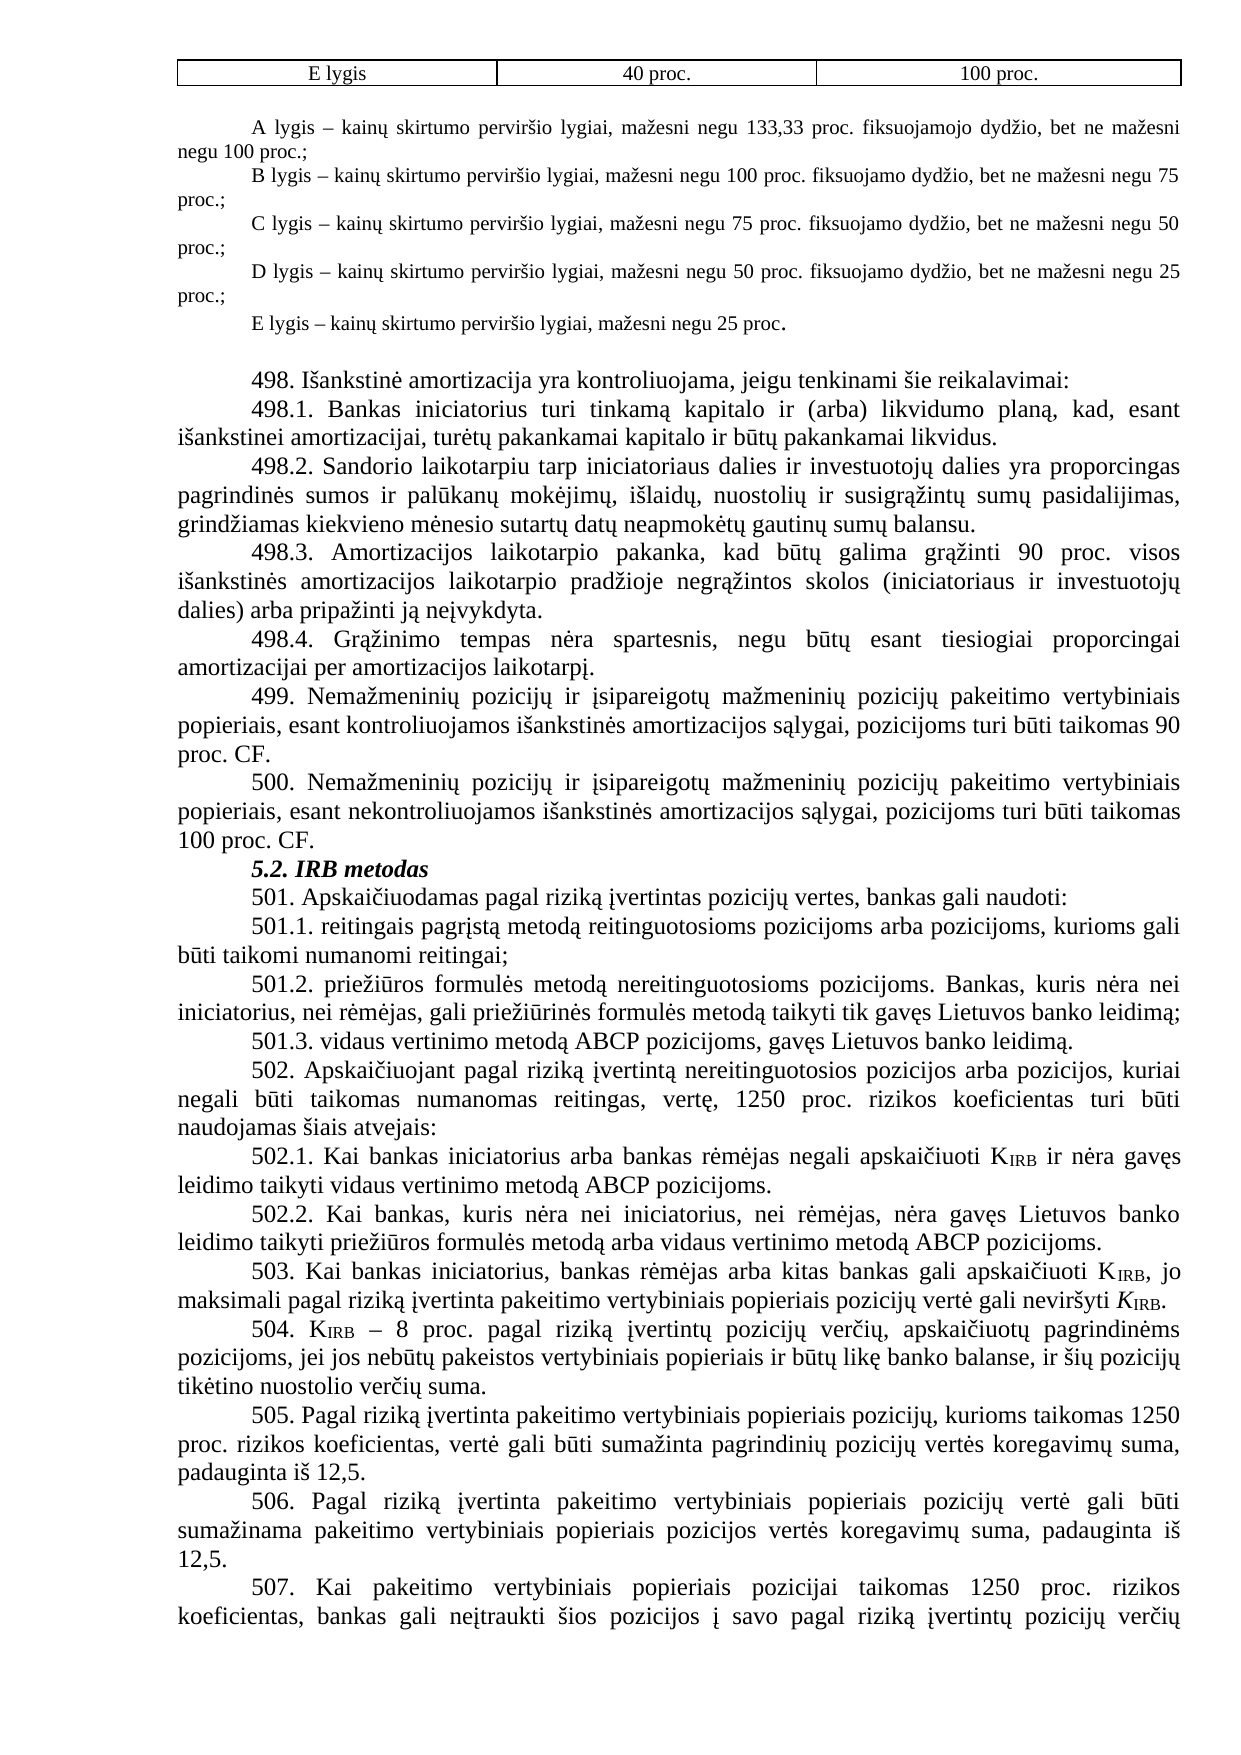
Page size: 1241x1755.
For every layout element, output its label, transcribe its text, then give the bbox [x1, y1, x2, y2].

text 503. Kai bankas iniciatorius, bankas rėmėjas arba kitas bankas gali apskaičiuoti KIRB, jo maksimali pagal riziką įvertinta pakeitimo vertybiniais popieriais pozicijų vertė gali neviršyti KIRB. [177, 1256, 1181, 1314]
text 502.1. Kai bankas iniciatorius arba bankas rėmėjas negali apskaičiuoti KIRB ir nėra gavęs leidimo taikyti vidaus vertinimo metodą ABCP pozicijoms. [177, 1141, 1181, 1199]
text 5.2. IRB metodas [177, 854, 1181, 882]
text D lygis – kainų skirtumo perviršio lygiai, mažesni negu 50 proc. fiksuojamo dydžio, bet ne mažesni negu 25 proc.; [177, 259, 1181, 307]
text B lygis – kainų skirtumo perviršio lygiai, mažesni negu 100 proc. fiksuojamo dydžio, bet ne mažesni negu 75 proc.; [177, 163, 1181, 211]
text 498.3. Amortizacijos laikotarpio pakanka, kad būtų galima grąžinti 90 proc. visos išankstinės amortizacijos laikotarpio pradžioje negrąžintos skolos (iniciatoriaus ir investuotojų dalies) arba pripažinti ją neįvykdyta. [177, 537, 1181, 624]
text C lygis – kainų skirtumo perviršio lygiai, mažesni negu 75 proc. fiksuojamo dydžio, bet ne mažesni negu 50 proc.; [177, 211, 1181, 259]
text 500. Nemažmeninių pozicijų ir įsipareigotų mažmeninių pozicijų pakeitimo vertybiniais popieriais, esant nekontroliuojamos išankstinės amortizacijos sąlygai, pozicijoms turi būti taikomas 100 proc. CF. [177, 767, 1181, 854]
text A lygis – kainų skirtumo perviršio lygiai, mažesni negu 133,33 proc. fiksuojamojo dydžio, bet ne mažesni negu 100 proc.; [177, 115, 1181, 163]
text 502. Apskaičiuojant pagal riziką įvertintą nereitinguotosios pozicijos arba pozicijos, kuriai negali būti taikomas numanomas reitingas, vertę, 1250 proc. rizikos koeficientas turi būti naudojamas šiais atvejais: [177, 1055, 1181, 1141]
text 506. Pagal riziką įvertinta pakeitimo vertybiniais popieriais pozicijų vertė gali būti sumažinama pakeitimo vertybiniais popieriais pozicijos vertės koregavimų suma, padauginta iš 12,5. [177, 1486, 1181, 1572]
text 501.1. reitingais pagrįstą metodą reitinguotosioms pozicijoms arba pozicijoms, kurioms gali būti taikomi numanomi reitingai; [177, 911, 1181, 969]
text 498.4. Grąžinimo tempas nėra spartesnis, negu būtų esant tiesiogiai proporcingai amortizacijai per amortizacijos laikotarpį. [177, 624, 1181, 681]
text 502.2. Kai bankas, kuris nėra nei iniciatorius, nei rėmėjas, nėra gavęs Lietuvos banko leidimo taikyti priežiūros formulės metodą arba vidaus vertinimo metodą ABCP pozicijoms. [177, 1199, 1181, 1256]
text 504. KIRB – 8 proc. pagal riziką įvertintų pozicijų verčių, apskaičiuotų pagrindinėms pozicijoms, jei jos nebūtų pakeistos vertybiniais popieriais ir būtų likę banko balanse, ir šių pozicijų tikėtino nuostolio verčių suma. [177, 1314, 1181, 1400]
text 498.2. Sandorio laikotarpiu tarp iniciatoriaus dalies ir investuotojų dalies yra proporcingas pagrindinės sumos ir palūkanų mokėjimų, išlaidų, nuostolių ir susigrąžintų sumų pasidalijimas, grindžiamas kiekvieno mėnesio sutartų datų neapmokėtų gautinų sumų balansu. [177, 451, 1181, 537]
text 498.1. Bankas iniciatorius turi tinkamą kapitalo ir (arba) likvidumo planą, kad, esant išankstinei amortizacijai, turėtų pakankamai kapitalo ir būtų pakankamai likvidus. [177, 394, 1181, 451]
text 501.3. vidaus vertinimo metodą ABCP pozicijoms, gavęs Lietuvos banko leidimą. [177, 1026, 1181, 1055]
text E lygis – kainų skirtumo perviršio lygiai, mažesni negu 25 proc. [177, 307, 1181, 336]
text 501. Apskaičiuodamas pagal riziką įvertintas pozicijų vertes, bankas gali naudoti: [177, 882, 1181, 911]
text 498. Išankstinė amortizacija yra kontroliuojama, jeigu tenkinami šie reikalavimai: [177, 365, 1181, 394]
text 501.2. priežiūros formulės metodą nereitinguotosioms pozicijoms. Bankas, kuris nėra nei iniciatorius, nei rėmėjas, gali priežiūrinės formulės metodą taikyti tik gavęs Lietuvos banko leidimą; [177, 969, 1181, 1026]
text 507. Kai pakeitimo vertybiniais popieriais pozicijai taikomas 1250 proc. rizikos koeficientas, bankas gali neįtraukti šios pozicijos į savo pagal riziką įvertintų pozicijų verčių [177, 1572, 1181, 1630]
text 505. Pagal riziką įvertinta pakeitimo vertybiniais popieriais pozicijų, kurioms taikomas 1250 proc. rizikos koeficientas, vertė gali būti sumažinta pagrindinių pozicijų vertės koregavimų suma, padauginta iš 12,5. [177, 1400, 1181, 1486]
text 499. Nemažmeninių pozicijų ir įsipareigotų mažmeninių pozicijų pakeitimo vertybiniais popieriais, esant kontroliuojamos išankstinės amortizacijos sąlygai, pozicijoms turi būti taikomas 90 proc. CF. [177, 681, 1181, 767]
